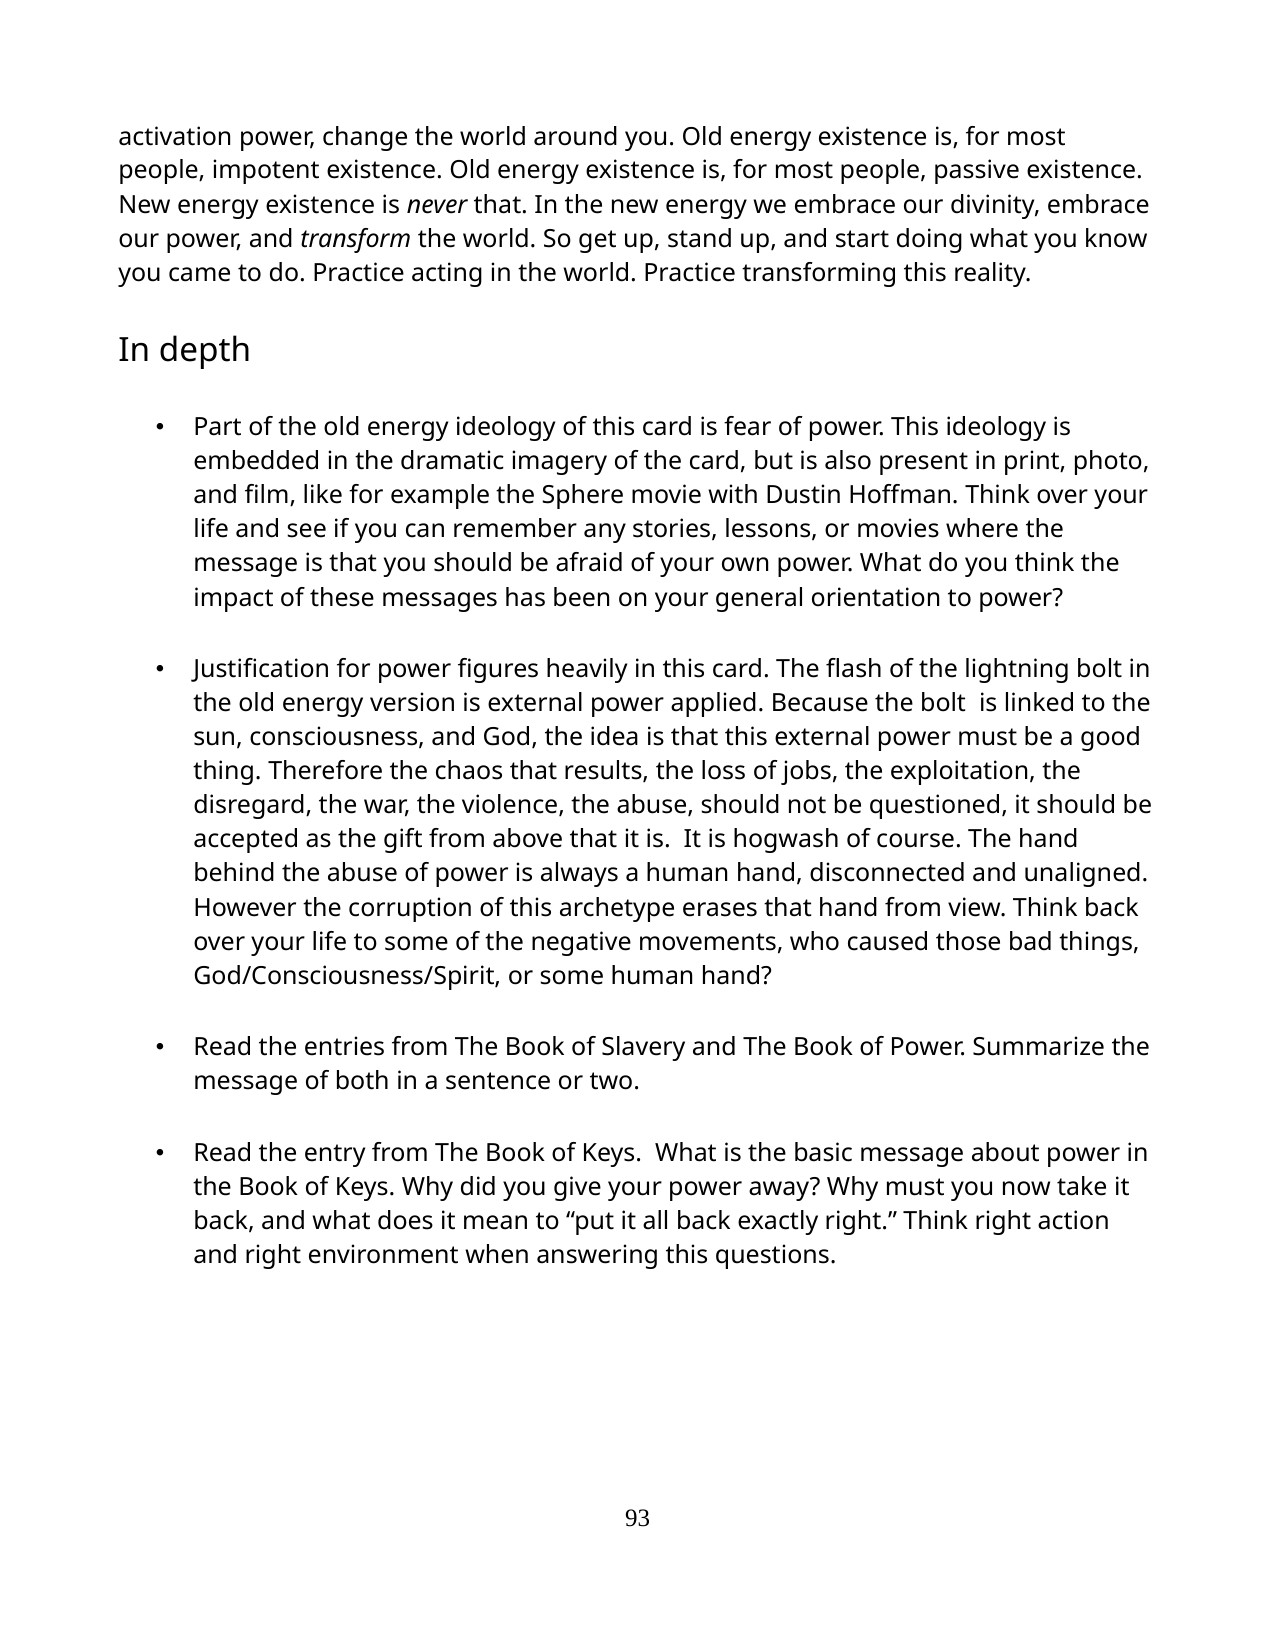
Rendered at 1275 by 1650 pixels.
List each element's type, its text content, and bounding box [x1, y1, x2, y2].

list Justification for power figures heavily in this card. The flash of the lightning bolt in the old energy version is external power applied. Because the bolt is linked to the sun, consciousness, and God, the idea is that this external power must be a good thing. Therefore the chaos that results, the loss of jobs, the exploitation, the disregard, the war, the violence, the abuse, should not be questioned, it should be accepted as the gift from above that it is. It is hogwash of course. The hand behind the abuse of power is always a human hand, disconnected and unaligned. However the corruption of this archetype erases that hand from view. Think back over your life to some of the negative movements, who caused those bad things, God/Consciousness/Spirit, or some human hand? [156, 651, 1157, 991]
list Read the entries from The Book of Slavery and The Book of Power. Summarize the message of both in a sentence or two. [156, 1029, 1157, 1097]
text activation power, change the world around you. Old energy existence is, for most people, impotent existence. Old energy existence is, for most people, passive existence. New energy existence is never that. In the new energy we embrace our divinity, embrace our power, and transform the world. So get up, stand up, and start doing what you know you came to do. Practice acting in the world. Practice transforming this reality. [118, 118, 1157, 288]
list Part of the old energy ideology of this card is fear of power. This ideology is embedded in the dramatic imagery of the card, but is also present in print, photo, and film, like for example the Sphere movie with Dustin Hoffman. Think over your life and see if you can remember any stories, lessons, or movies where the message is that you should be afraid of your own power. What do you think the impact of these messages has been on your general orientation to power? [156, 409, 1157, 613]
subtitle In depth [118, 326, 1157, 371]
list Read the entry from The Book of Keys. What is the basic message about power in the Book of Keys. Why did you give your power away? Why must you now take it back, and what does it mean to “put it all back exactly right.” Think right action and right environment when answering this questions. [156, 1134, 1157, 1271]
